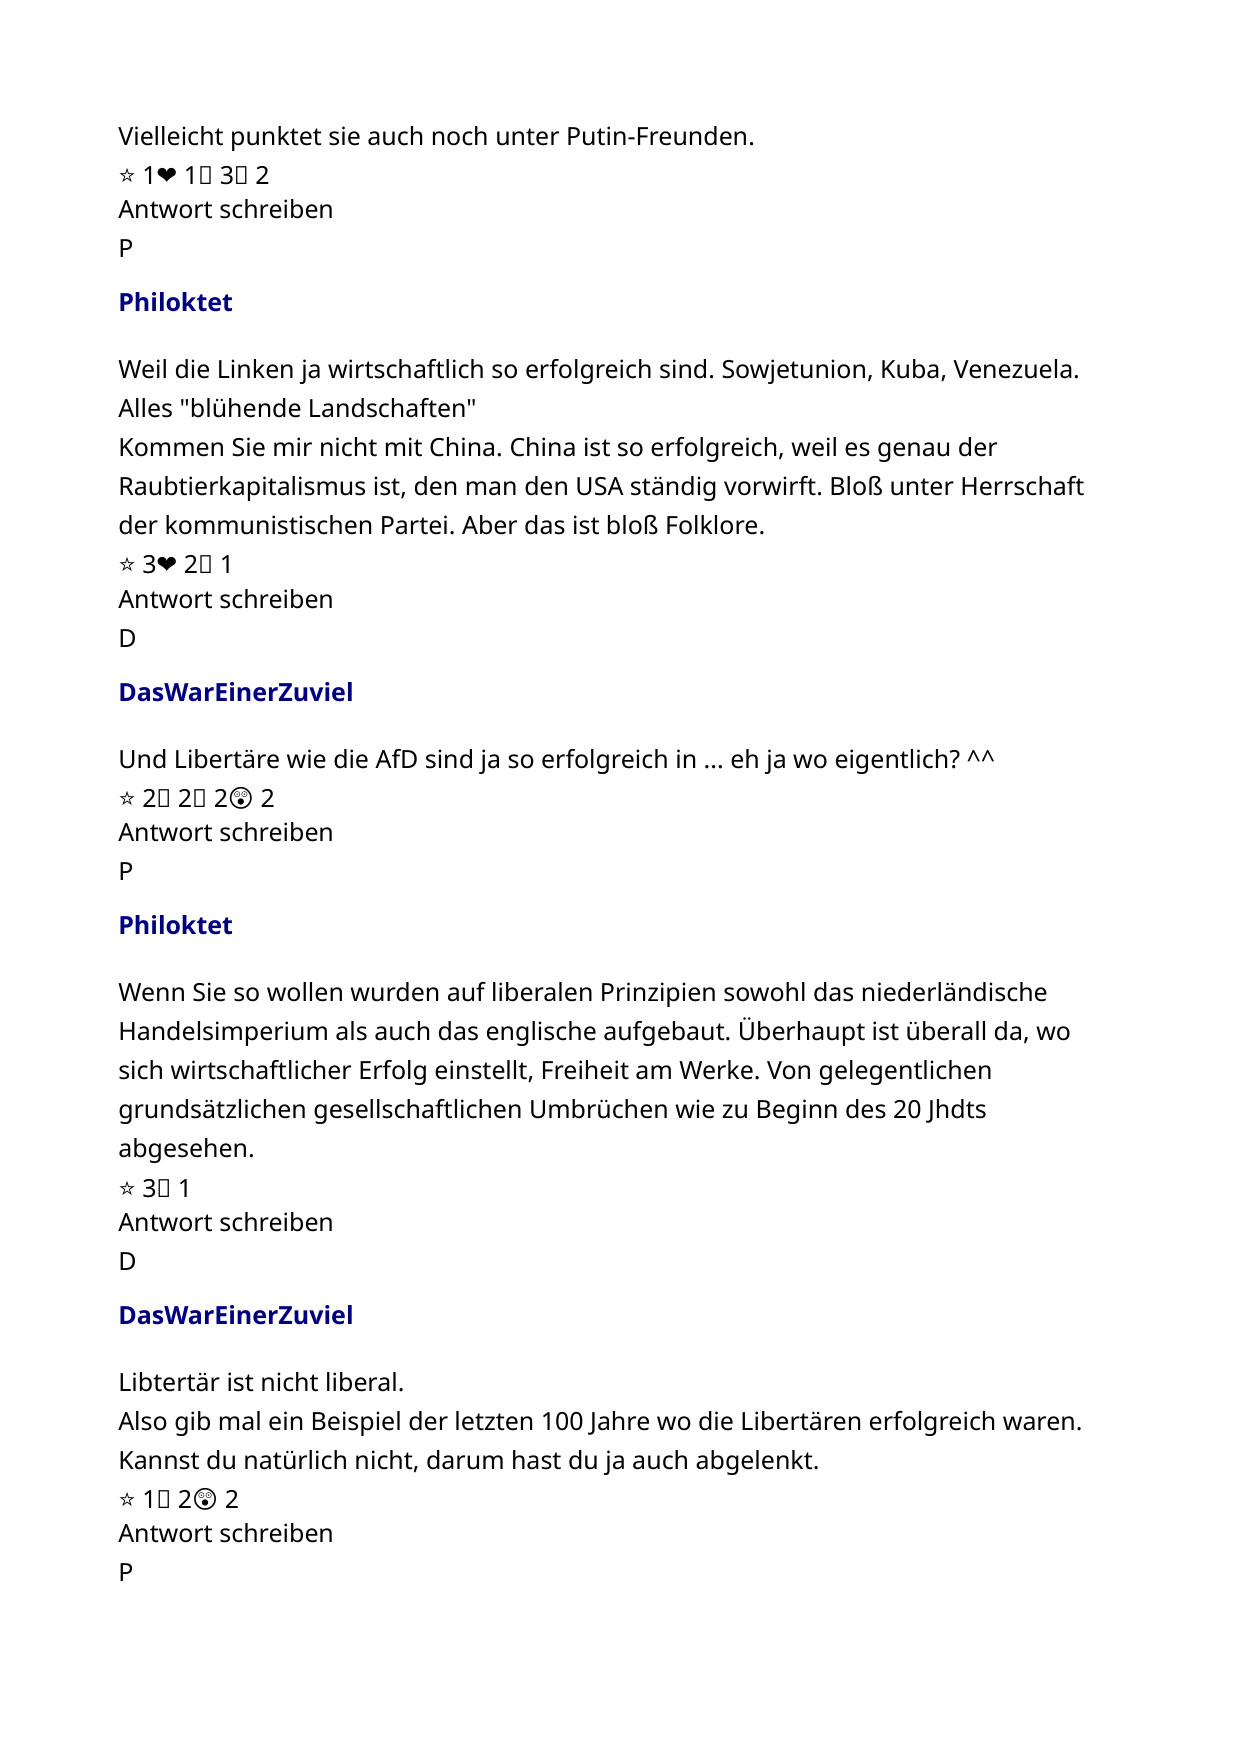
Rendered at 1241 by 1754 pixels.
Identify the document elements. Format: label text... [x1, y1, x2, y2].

subtitle DasWarEinerZuviel [118, 674, 1122, 708]
text Kommen Sie mir nicht mit China. China ist so erfolgreich, weil es genau der Raubtierkapitalismus ist, den man den USA ständig vorwirft. Bloß unter Herrschaft der kommunistischen Partei. Aber das ist bloß Folklore. [118, 430, 1122, 542]
text P [118, 231, 1122, 264]
text P [118, 854, 1122, 888]
subtitle Philoktet [118, 907, 1122, 941]
text D [118, 1243, 1122, 1278]
text Antwort schreiben [118, 814, 1122, 848]
text Also gib mal ein Beispiel der letzten 100 Jahre wo die Libertären erfolgreich waren. Kannst du natürlich nicht, darum hast du ja auch abgelenkt. [118, 1403, 1122, 1477]
text D [118, 620, 1122, 654]
text Antwort schreiben [118, 191, 1122, 225]
text ⭐️ 1🙁 2😲 2 [118, 1482, 1122, 1516]
text Antwort schreiben [118, 1516, 1122, 1550]
text ⭐️ 3❤️ 2🤨 1 [118, 547, 1122, 581]
text Libtertär ist nicht liberal. [118, 1364, 1122, 1398]
text Wenn Sie so wollen wurden auf liberalen Prinzipien sowohl das niederländische Handelsimperium als auch das englische aufgebaut. Überhaupt ist überall da, wo sich wirtschaftlicher Erfolg einstellt, Freiheit am Werke. Von gelegentlichen grundsätzlichen gesellschaftlichen Umbrüchen wie zu Beginn des 20 Jhdts abgesehen. [118, 974, 1122, 1165]
text ⭐️ 3🤨 1 [118, 1170, 1122, 1204]
subtitle DasWarEinerZuviel [118, 1297, 1122, 1331]
text ⭐️ 1❤️ 1🙁 3🤨 2 [118, 157, 1122, 191]
subtitle Philoktet [118, 284, 1122, 318]
text ⭐️ 2🙁 2🤨 2😲 2 [118, 780, 1122, 814]
text Und Libertäre wie die AfD sind ja so erfolgreich in ... eh ja wo eigentlich? ^^ [118, 741, 1122, 775]
text Weil die Linken ja wirtschaftlich so erfolgreich sind. Sowjetunion, Kuba, Venezuela. Alles "blühende Landschaften" [118, 351, 1122, 424]
text P [118, 1555, 1122, 1589]
text Antwort schreiben [118, 1204, 1122, 1238]
text Vielleicht punktet sie auch noch unter Putin-Freunden. [118, 118, 1122, 152]
text Antwort schreiben [118, 581, 1122, 615]
